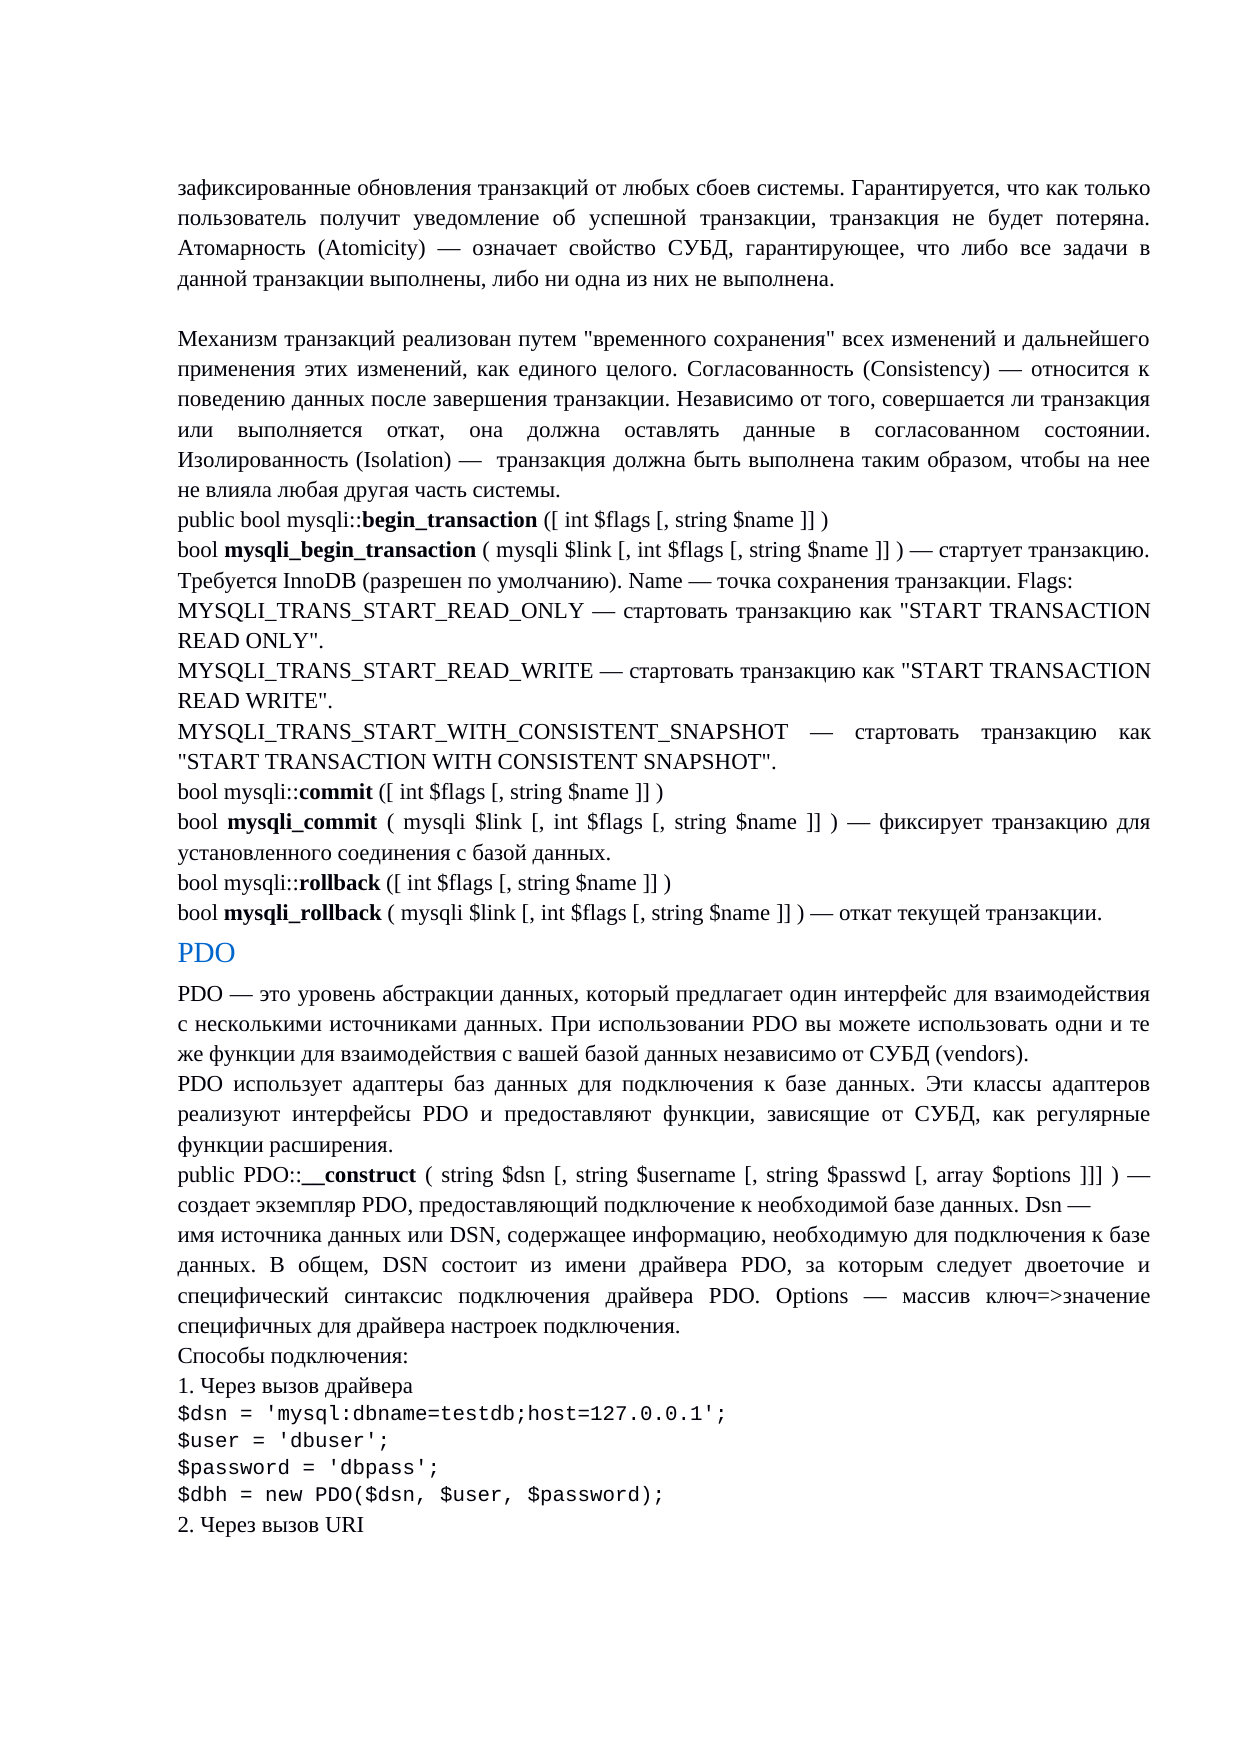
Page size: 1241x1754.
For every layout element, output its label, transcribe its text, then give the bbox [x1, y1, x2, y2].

text 2. Через вызов URI [177, 1511, 1152, 1538]
text MYSQLI_TRANS_START_READ_ONLY — стартовать транзакцию как "START TRANSACTION READ ONLY". [177, 597, 1152, 653]
text public bool mysqli::begin_transaction ([ int $flags [, string $name ]] ) [177, 506, 1152, 533]
text 1. Через вызов драйвера [177, 1372, 1152, 1399]
text PDO — это уровень абстракции данных, который предлагает один интерфейс для взаимодействия с несколькими источниками данных. При использовании PDO вы можете использовать одни и те же функции для взаимодействия с вашей базой данных независимо от СУБД (vendors). [177, 979, 1152, 1066]
text bool mysqli::rollback ([ int $flags [, string $name ]] ) [177, 869, 1152, 895]
subtitle PDO [177, 935, 1152, 969]
text зафиксированные обновления транзакций от любых сбоев системы. Гарантируется, что как только пользователь получит уведомление об успешной транзакции, транзакция не будет потеряна. Атомарность (Atomicity) — означает свойство СУБД, гарантирующее, что либо все задачи в данной транзакции выполнены, либо ни одна из них не выполнена. [177, 174, 1152, 291]
text Способы подключения: [177, 1342, 1152, 1368]
text MYSQLI_TRANS_START_READ_WRITE — стартовать транзакцию как "START TRANSACTION READ WRITE". [177, 657, 1152, 714]
text имя источника данных или DSN, содержащее информацию, необходимую для подключения к базе данных. В общем, DSN состоит из имени драйвера PDO, за которым следует двоеточие и специфический синтаксис подключения драйвера PDO. Options — массив ключ=>значение специфичных для драйвера настроек подключения. [177, 1221, 1152, 1338]
text $user = 'dbuser'; [177, 1430, 1152, 1453]
text bool mysqli_begin_transaction ( mysqli $link [, int $flags [, string $name ]] ) — стартует транзакцию. Требуется InnoDB (разрешен по умолчанию). Name — точка сохранения транзакции. Flags: [177, 536, 1152, 593]
text $dbh = new PDO($dsn, $user, $password); [177, 1484, 1152, 1508]
text bool mysqli_rollback ( mysqli $link [, int $flags [, string $name ]] ) — откат текущей транзакции. [177, 899, 1152, 925]
text public PDO::__construct ( string $dsn [, string $username [, string $passwd [, array $options ]]] ) — создает экземпляр PDO, предоставляющий подключение к необходимой базе данных. Dsn — [177, 1161, 1152, 1217]
text bool mysqli_commit ( mysqli $link [, int $flags [, string $name ]] ) — фиксирует транзакцию для установленного соединения с базой данных. [177, 808, 1152, 865]
text Механизм транзакций реализован путем "временного сохранения" всех изменений и дальнейшего применения этих изменений, как единого целого. Согласованность (Consistency) — относится к поведению данных после завершения транзакции. Независимо от того, совершается ли транзакция или выполняется откат, она должна оставлять данные в согласованном состоянии. Изолированность (Isolation) — транзакция должна быть выполнена таким образом, чтобы на нее не влияла любая другая часть системы. [177, 325, 1152, 502]
text $dsn = 'mysql:dbname=testdb;host=127.0.0.1'; [177, 1402, 1152, 1426]
text MYSQLI_TRANS_START_WITH_CONSISTENT_SNAPSHOT — стартовать транзакцию как "START TRANSACTION WITH CONSISTENT SNAPSHOT". [177, 718, 1152, 774]
text PDO использует адаптеры баз данных для подключения к базе данных. Эти классы адаптеров реализуют интерфейсы PDO и предоставляют функции, зависящие от СУБД, как регулярные функции расширения. [177, 1070, 1152, 1157]
text $password = 'dbpass'; [177, 1457, 1152, 1481]
text bool mysqli::commit ([ int $flags [, string $name ]] ) [177, 778, 1152, 804]
